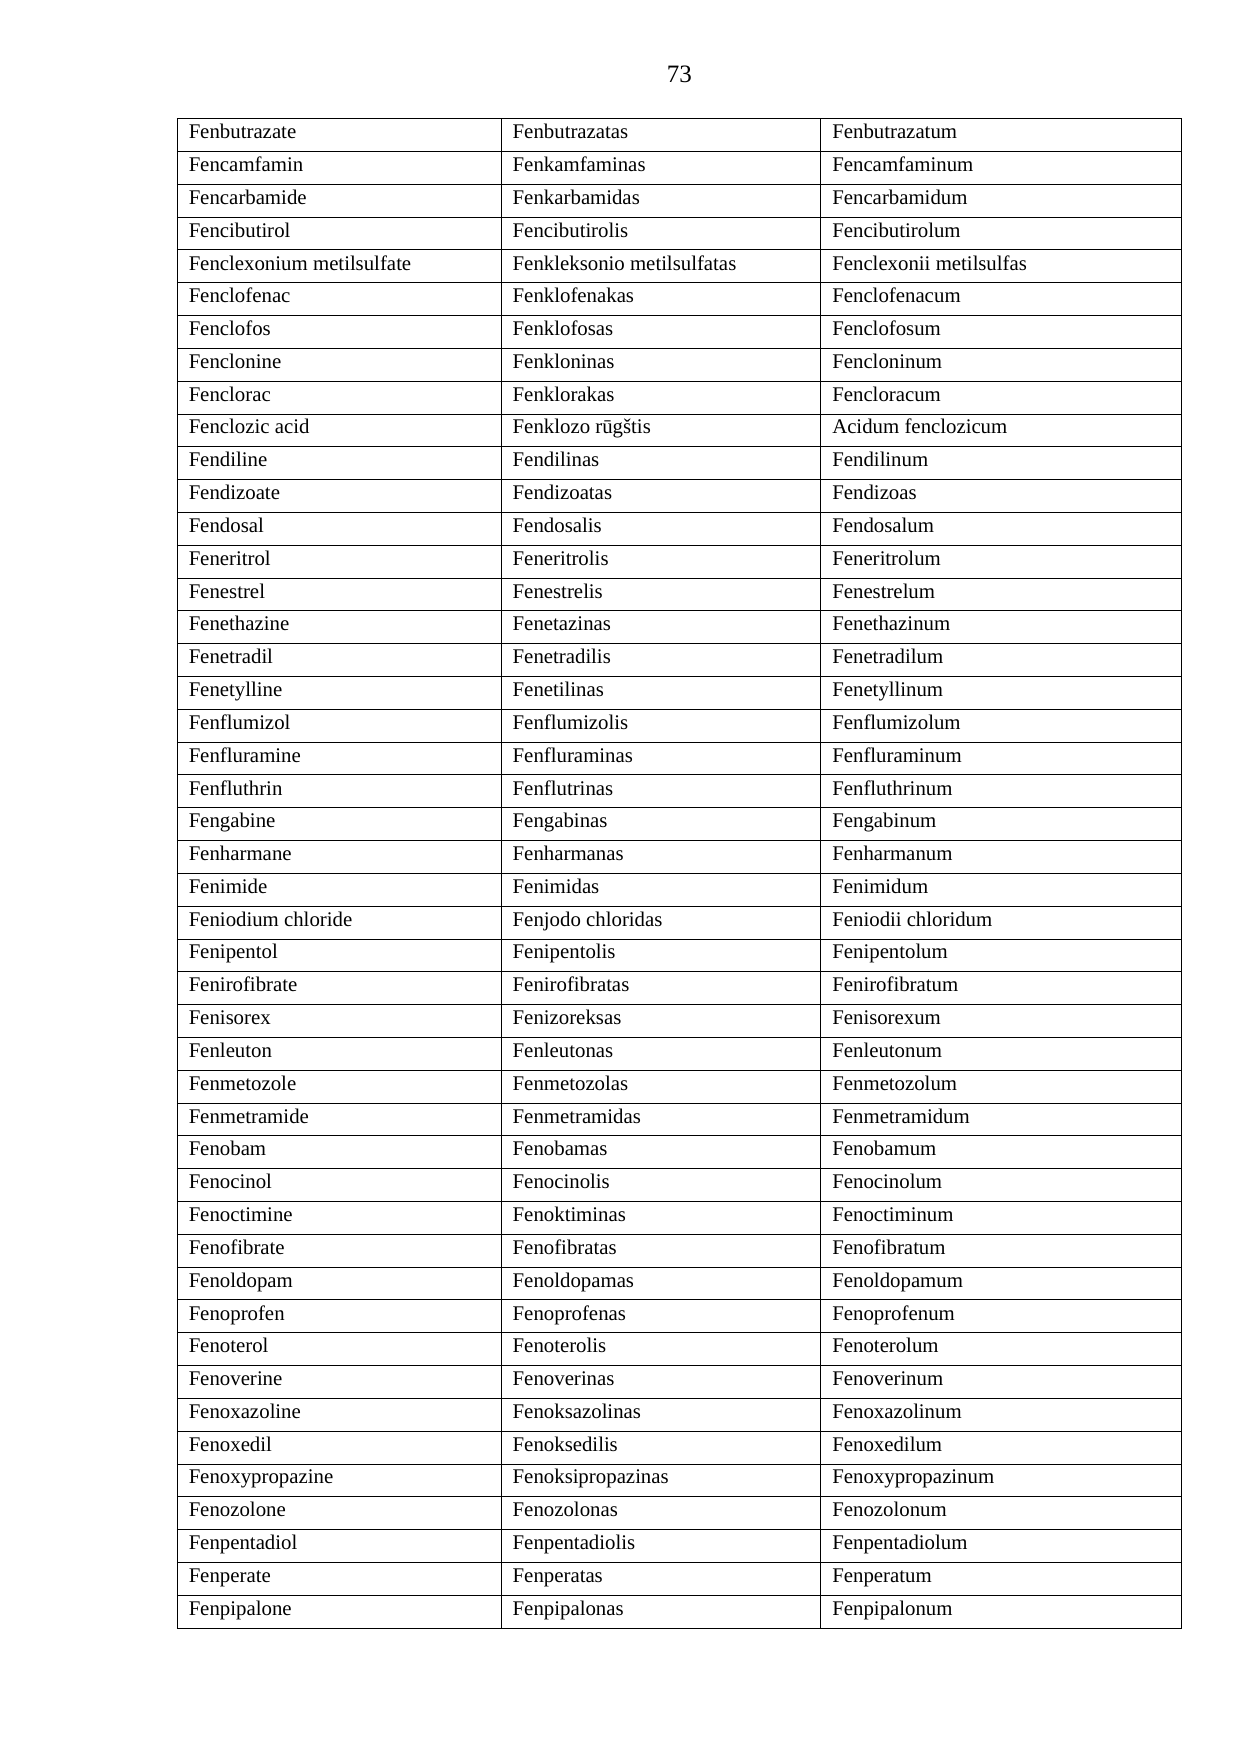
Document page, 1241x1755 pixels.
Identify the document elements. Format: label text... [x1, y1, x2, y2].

table_cell Fenoksedilis [502, 1432, 820, 1463]
table_cell Fencarbamide [178, 185, 501, 217]
table_cell Fenklozo rūgštis [502, 415, 820, 446]
table_cell Fenleuton [178, 1038, 501, 1070]
table_cell Fenfluthrin [178, 775, 501, 807]
table_cell Fenkleksonio metilsulfatas [502, 250, 820, 282]
table_cell Fenmetozole [178, 1071, 501, 1102]
table_cell Fenoverinum [821, 1366, 1181, 1398]
table_cell Fenimidum [821, 874, 1181, 906]
table_cell Fenpentadiol [178, 1530, 501, 1562]
table_cell Fenclozic acid [178, 415, 501, 446]
table_cell Fenclofos [178, 316, 501, 348]
table_cell Fencamfaminum [821, 152, 1181, 184]
table_cell Fenofibratum [821, 1235, 1181, 1267]
table_cell Fenflumizol [178, 710, 501, 742]
table_cell Fenetylline [178, 677, 501, 709]
table_cell Fenpipalonas [502, 1596, 820, 1627]
table_cell Fenharmanum [821, 841, 1181, 873]
table_cell Fenoprofenum [821, 1300, 1181, 1332]
table_cell Fenklofosas [502, 316, 820, 348]
table_cell Fenperate [178, 1563, 501, 1595]
table_cell Fenclofosum [821, 316, 1181, 348]
table_cell Fenoksazolinas [502, 1399, 820, 1431]
table_cell Fenetradil [178, 644, 501, 676]
table_cell Fenoverinas [502, 1366, 820, 1398]
table_cell Fenisorexum [821, 1005, 1181, 1037]
table_cell Fenetradilis [502, 644, 820, 676]
table_cell Fenoxazolinum [821, 1399, 1181, 1431]
table_cell Fenfluthrinum [821, 775, 1181, 807]
table_cell Fenfluramine [178, 743, 501, 774]
table_cell Fenetazinas [502, 611, 820, 643]
table_cell Fenleutonas [502, 1038, 820, 1070]
table_cell Fenoxazoline [178, 1399, 501, 1431]
table_cell Fenirofibratas [502, 972, 820, 1004]
table_cell Fenipentolum [821, 940, 1181, 971]
table_cell Fenmetramide [178, 1104, 501, 1135]
table_cell Fenperatum [821, 1563, 1181, 1595]
table_cell Fenofibrate [178, 1235, 501, 1267]
table_cell Fenbutrazate [178, 119, 501, 151]
table_cell Fenoktiminas [502, 1202, 820, 1234]
table_cell Fenobamum [821, 1136, 1181, 1168]
table_cell Fendizoatas [502, 480, 820, 512]
table_cell Feneritrol [178, 546, 501, 577]
table_cell Fendosal [178, 513, 501, 545]
table_cell Fenoterolum [821, 1333, 1181, 1365]
table_cell Fenpentadiolum [821, 1530, 1181, 1562]
table_cell Fendilinas [502, 447, 820, 479]
table_cell Fencamfamin [178, 152, 501, 184]
table_cell Fenethazine [178, 611, 501, 643]
table_cell Fenirofibrate [178, 972, 501, 1004]
table_cell Fendosalum [821, 513, 1181, 545]
table_cell Fenmetramidas [502, 1104, 820, 1135]
table_cell Fenmetozolum [821, 1071, 1181, 1102]
table_cell Fenoxedilum [821, 1432, 1181, 1463]
table_cell Fenocinol [178, 1169, 501, 1201]
table_cell Fenkarbamidas [502, 185, 820, 217]
table_cell Fencibutirol [178, 218, 501, 249]
table_cell Fenclonine [178, 349, 501, 381]
table_cell Fenetyllinum [821, 677, 1181, 709]
table_cell Fenfluraminum [821, 743, 1181, 774]
table_cell Fenklofenakas [502, 283, 820, 315]
table_cell Fenoxedil [178, 1432, 501, 1463]
table_cell Fenkamfaminas [502, 152, 820, 184]
table_cell Fenizoreksas [502, 1005, 820, 1037]
table_cell Fenclofenacum [821, 283, 1181, 315]
table_cell Fenjodo chloridas [502, 907, 820, 938]
table_cell Feneritrolis [502, 546, 820, 577]
table_cell Feneritrolum [821, 546, 1181, 577]
table_cell Fencloracum [821, 382, 1181, 413]
table_cell Fenoprofenas [502, 1300, 820, 1332]
table_cell Fenozolone [178, 1497, 501, 1529]
table_cell Fengabinas [502, 808, 820, 840]
table_cell Fenharmanas [502, 841, 820, 873]
table_cell Fenoctimine [178, 1202, 501, 1234]
table_cell Fenpipalone [178, 1596, 501, 1627]
table_cell Fenoverine [178, 1366, 501, 1398]
table_cell Acidum fenclozicum [821, 415, 1181, 446]
table_cell Feniodium chloride [178, 907, 501, 938]
table_cell Fenoldopamum [821, 1268, 1181, 1299]
table_cell Fenoxypropazine [178, 1465, 501, 1496]
table_cell Fenirofibratum [821, 972, 1181, 1004]
table_cell Fenoxypropazinum [821, 1465, 1181, 1496]
table_cell Fenflumizolis [502, 710, 820, 742]
table_cell Fencibutirolis [502, 218, 820, 249]
table_cell Fenoldopamas [502, 1268, 820, 1299]
table_cell Fenbutrazatum [821, 119, 1181, 151]
table_cell Fenozolonas [502, 1497, 820, 1529]
table_cell Fenestrel [178, 579, 501, 610]
table_cell Fenclexonii metilsulfas [821, 250, 1181, 282]
table_cell Fenobamas [502, 1136, 820, 1168]
table_cell Fenimidas [502, 874, 820, 906]
table_cell Fencarbamidum [821, 185, 1181, 217]
table_cell Fenmetramidum [821, 1104, 1181, 1135]
table_cell Fendosalis [502, 513, 820, 545]
table_cell Fenozolonum [821, 1497, 1181, 1529]
table_cell Fenoterolis [502, 1333, 820, 1365]
table_cell Fenbutrazatas [502, 119, 820, 151]
table_cell Fenperatas [502, 1563, 820, 1595]
table_cell Fenetradilum [821, 644, 1181, 676]
table_cell Fenpipalonum [821, 1596, 1181, 1627]
table_cell Fenipentol [178, 940, 501, 971]
table_cell Fenethazinum [821, 611, 1181, 643]
table_cell Fenleutonum [821, 1038, 1181, 1070]
table_cell Fenobam [178, 1136, 501, 1168]
table_cell Fenoterol [178, 1333, 501, 1365]
table_cell Fenharmane [178, 841, 501, 873]
table_cell Fengabine [178, 808, 501, 840]
table_cell Fenflutrinas [502, 775, 820, 807]
table_cell Fenofibratas [502, 1235, 820, 1267]
table_cell Fenclorac [178, 382, 501, 413]
table_cell Fendilinum [821, 447, 1181, 479]
table_cell Fenoldopam [178, 1268, 501, 1299]
table_cell Fenestrelum [821, 579, 1181, 610]
table_cell Fenpentadiolis [502, 1530, 820, 1562]
table_cell Fengabinum [821, 808, 1181, 840]
table_cell Fencibutirolum [821, 218, 1181, 249]
table_cell Fenklorakas [502, 382, 820, 413]
table_cell Fenoctiminum [821, 1202, 1181, 1234]
table_cell Fenocinolum [821, 1169, 1181, 1201]
table_cell Fendizoate [178, 480, 501, 512]
table_cell Fencloninum [821, 349, 1181, 381]
table_cell Fenetilinas [502, 677, 820, 709]
table_cell Fenfluraminas [502, 743, 820, 774]
table_cell Fenipentolis [502, 940, 820, 971]
table_cell Fenimide [178, 874, 501, 906]
table_cell Fenisorex [178, 1005, 501, 1037]
table_cell Fenocinolis [502, 1169, 820, 1201]
table_cell Fenmetozolas [502, 1071, 820, 1102]
table_cell Fenclexonium metilsulfate [178, 250, 501, 282]
table_cell Fenclofenac [178, 283, 501, 315]
table_cell Feniodii chloridum [821, 907, 1181, 938]
table_cell Fenoksipropazinas [502, 1465, 820, 1496]
table_cell Fenkloninas [502, 349, 820, 381]
table_cell Fenestrelis [502, 579, 820, 610]
table_cell Fendizoas [821, 480, 1181, 512]
table_cell Fenoprofen [178, 1300, 501, 1332]
table_cell Fenflumizolum [821, 710, 1181, 742]
table_cell Fendiline [178, 447, 501, 479]
